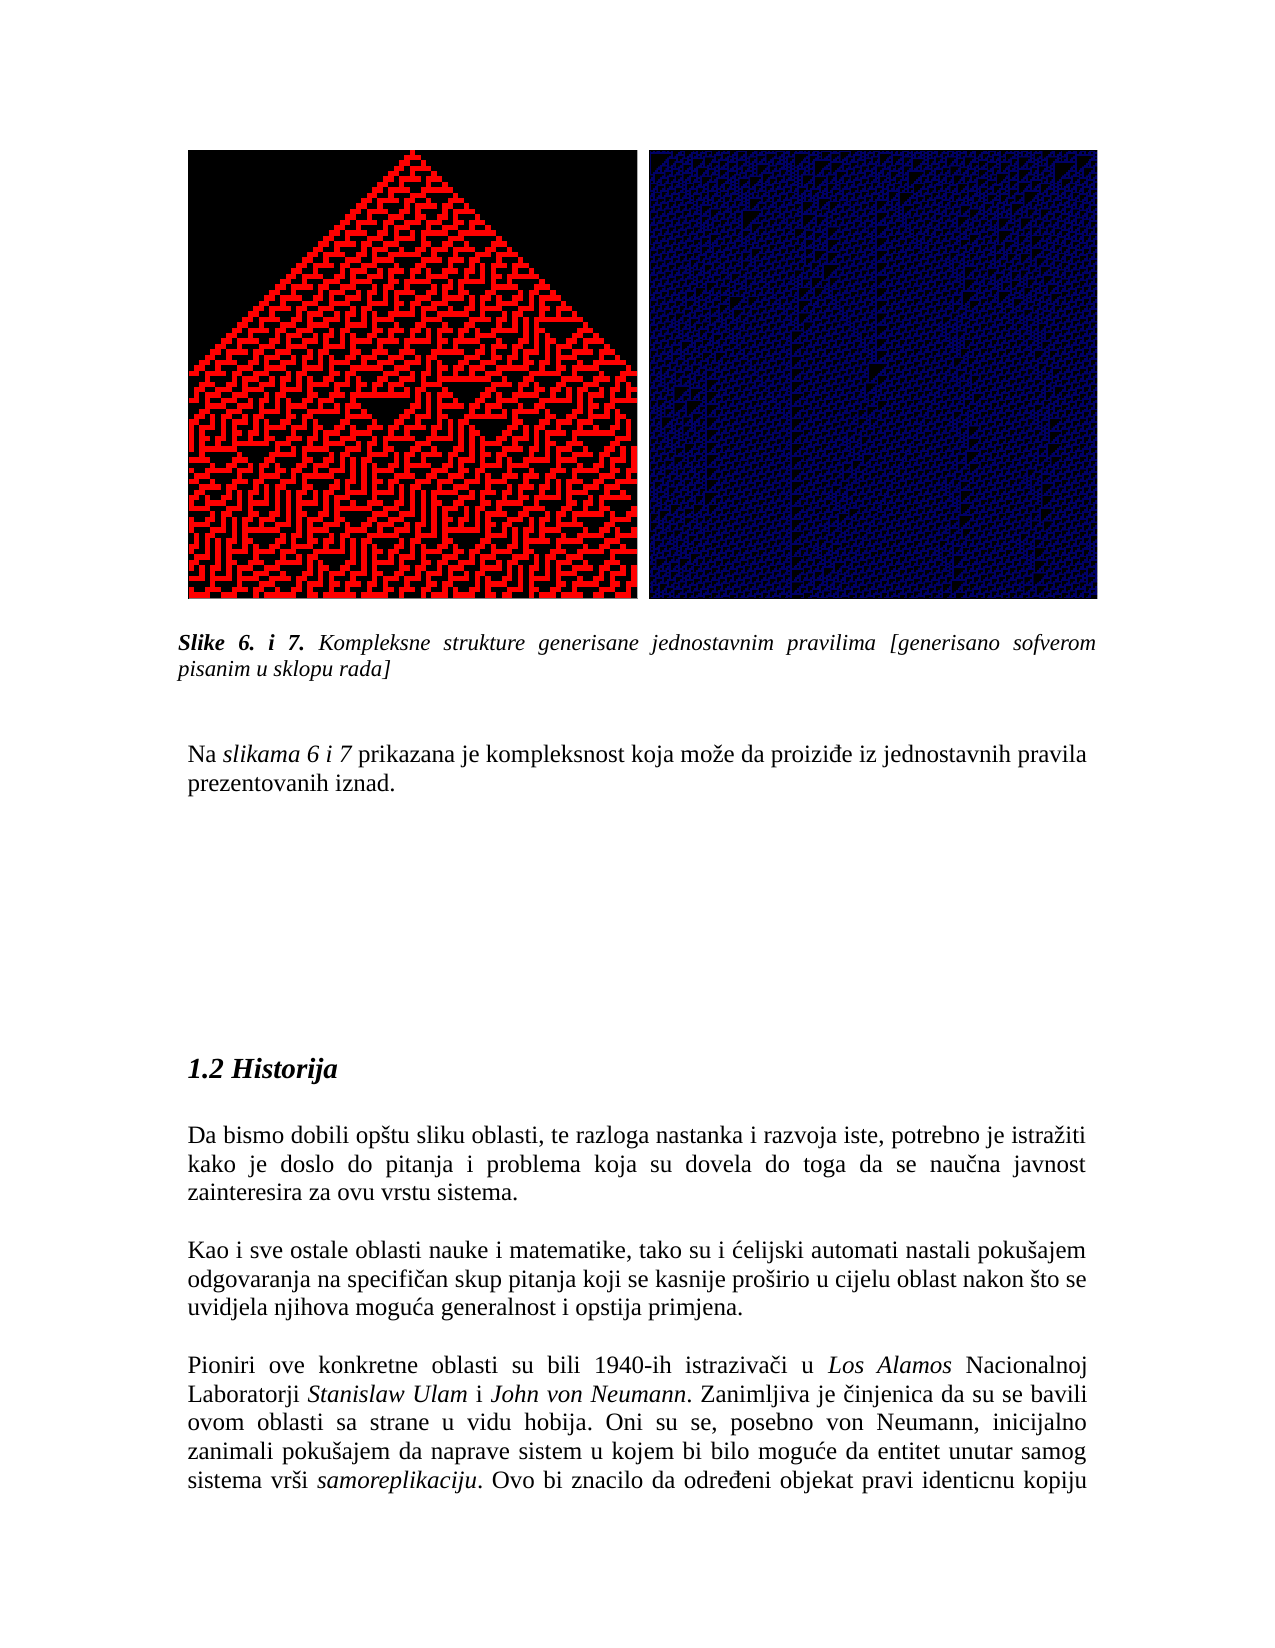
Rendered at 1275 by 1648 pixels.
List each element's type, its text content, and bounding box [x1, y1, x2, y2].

picture [187, 150, 638, 599]
text Na slikama 6 i 7 prikazana je kompleksnost koja može da proiziđe iz jednostavnih pravila prezentovanih iznad. [187, 739, 1088, 796]
picture [647, 150, 1098, 600]
text Slike 6. i 7. Kompleksne strukture generisane jednostavnim pravilima [generisano sofverom pisanim u sklopu rada] [178, 629, 1097, 681]
text Kao i sve ostale oblasti nauke i matematike, tako su i ćelijski automati nastali pokušajem odgovaranja na specifičan skup pitanja koji se kasnije proširio u cijelu oblast nakon što se uvidjela njihova moguća generalnost i opstija primjena. [187, 1235, 1088, 1321]
text Pioniri ove konkretne oblasti su bili 1940-ih istrazivači u Los Alamos Nacionalnoj Laboratorji Stanislaw Ulam i John von Neumann. Zanimljiva je činjenica da su se bavili ovom oblasti sa strane u vidu hobija. Oni su se, posebno von Neumann, inicijalno zanimali pokušajem da naprave sistem u kojem bi bilo moguće da entitet unutar samog sistema vrši samoreplikaciju. Ovo bi znacilo da određeni objekat pravi identicnu kopiju [187, 1350, 1088, 1494]
subtitle 1.2 Historija [187, 1051, 1088, 1085]
text Da bismo dobili opštu sliku oblasti, te razloga nastanka i razvoja iste, potrebno je istražiti kako je doslo do pitanja i problema koja su dovela do toga da se naučna javnost zainteresira za ovu vrstu sistema. [187, 1120, 1088, 1206]
